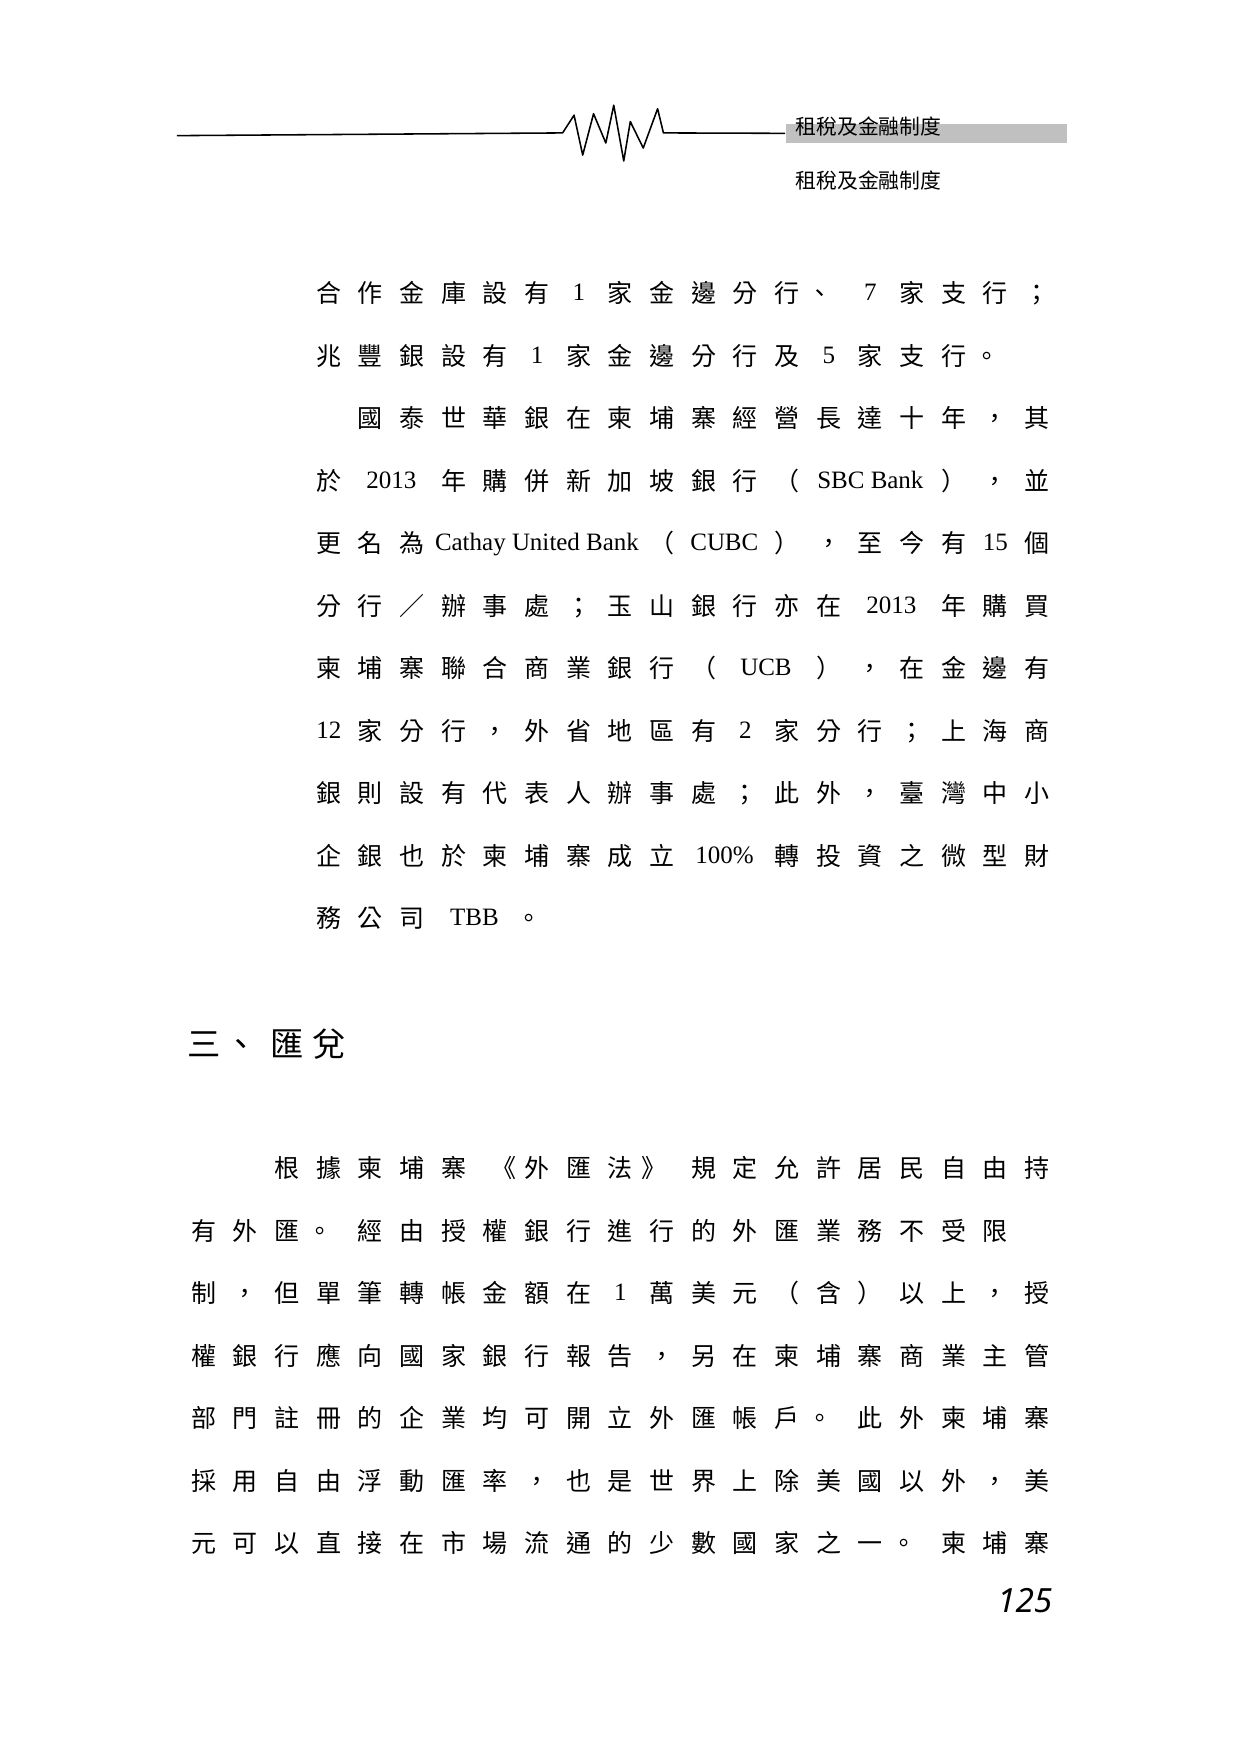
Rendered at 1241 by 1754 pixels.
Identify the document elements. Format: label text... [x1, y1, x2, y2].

text 國泰世華銀在柬埔寨經營長達十年，其於2013年購併新加坡銀行（SBC Bank），並更名為Cathay United Bank（CUBC），至今有15個分行／辦事處；玉山銀行亦在2013年購買柬埔寨聯合商業銀行（UCB），在金邊有12家分行，外省地區有2家分行；上海商銀則設有代表人辦事處；此外，臺灣中小企銀也於柬埔寨成立100%轉投資之微型財務公司TBB。 [281, 375, 1058, 938]
text 合作金庫設有1家金邊分行、7家支行；兆豐銀設有1家金邊分行及5家支行。 [281, 250, 1058, 375]
text 三、匯兌 [183, 1000, 1058, 1063]
text 根據柬埔寨《外匯法》規定允許居民自由持有外匯。經由授權銀行進行的外匯業務不受限制，但單筆轉帳金額在1萬美元（含）以上，授權銀行應向國家銀行報告，另在柬埔寨商業主管部門註冊的企業均可開立外匯帳戶。此外柬埔寨採用自由浮動匯率，也是世界上除美國以外，美元可以直接在市場流通的少數國家之一。柬埔寨 [183, 1125, 1058, 1563]
